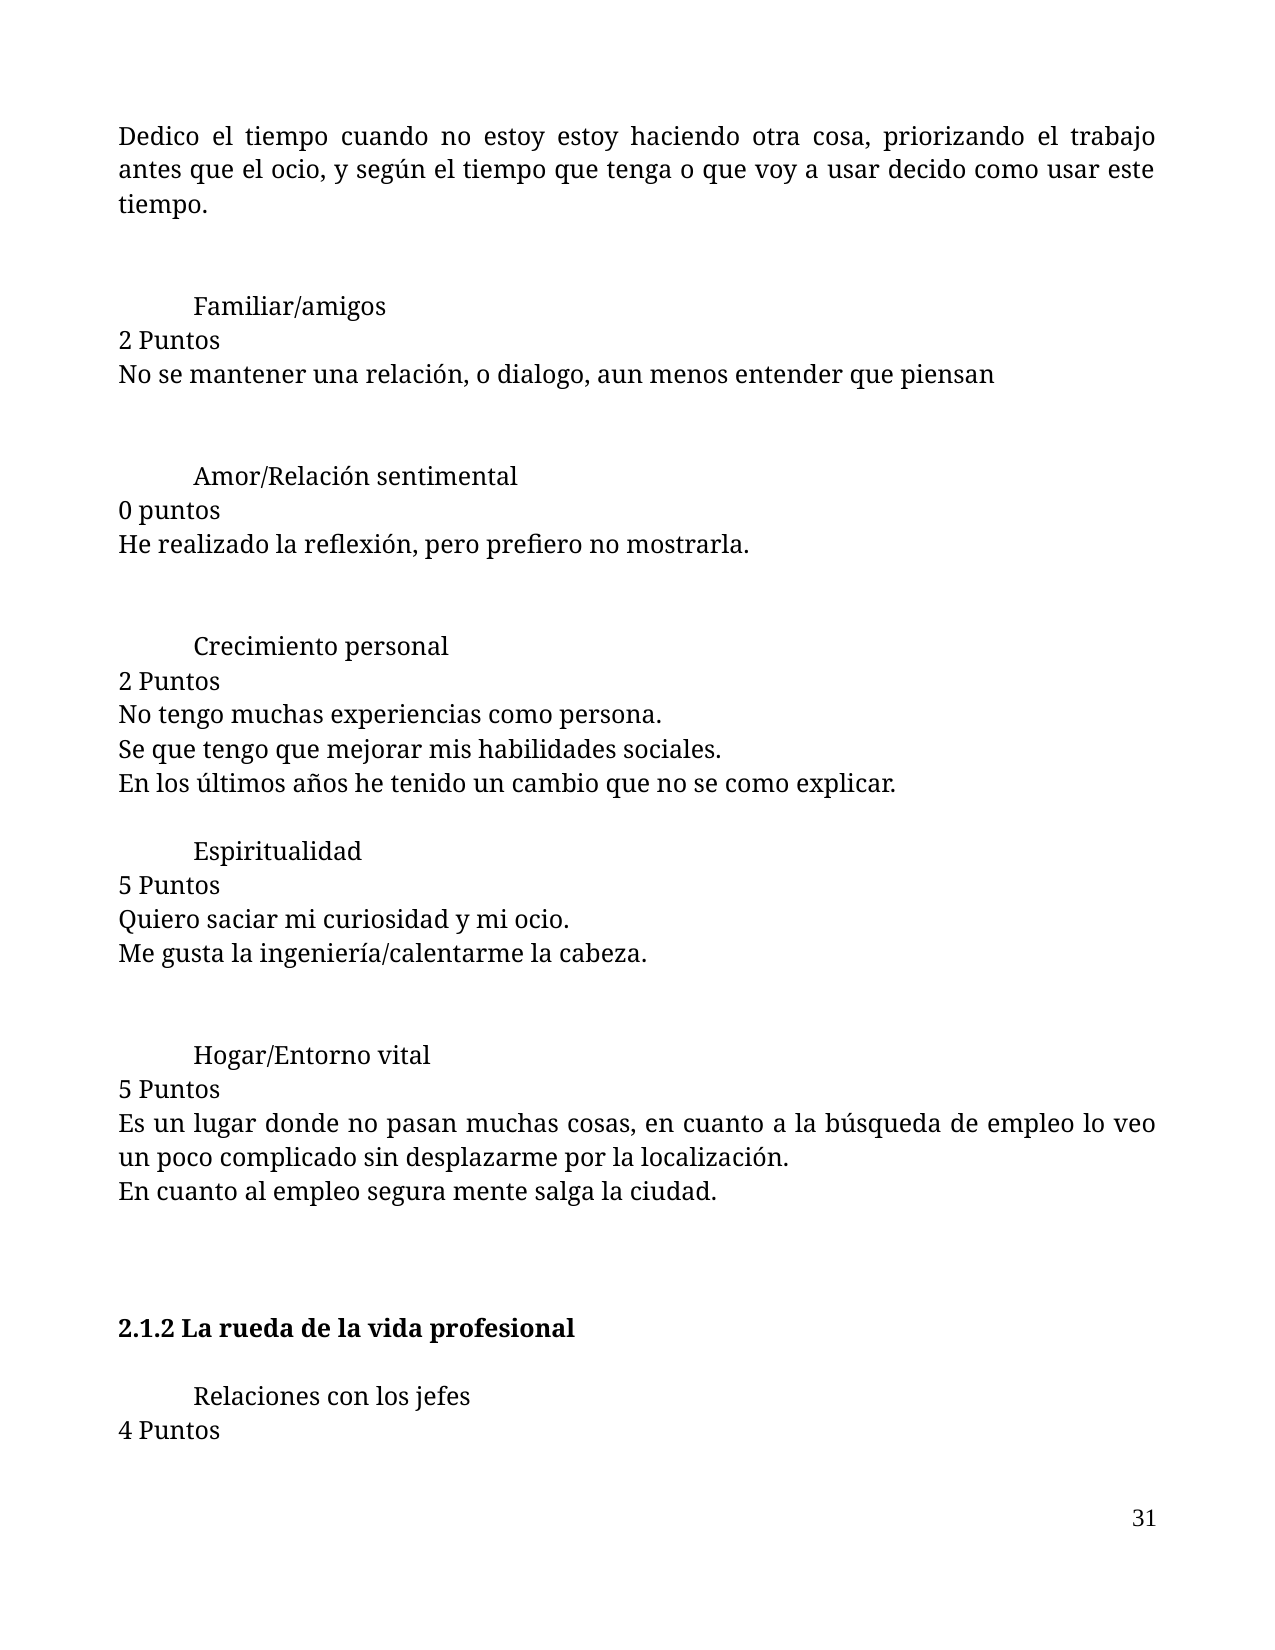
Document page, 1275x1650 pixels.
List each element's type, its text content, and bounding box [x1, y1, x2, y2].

text He realizado la reflexión, pero prefiero no mostrarla. [118, 527, 1157, 561]
text Relaciones con los jefes [118, 1378, 1157, 1412]
text 0 puntos [118, 493, 1157, 527]
text Dedico el tiempo cuando no estoy estoy haciendo otra cosa, priorizando el trabajo antes que el ocio, y según el tiempo que tenga o que voy a usar decido como usar este tiempo. [118, 118, 1157, 220]
text No se mantener una relación, o dialogo, aun menos entender que piensan [118, 357, 1157, 391]
text 4 Puntos [118, 1412, 1157, 1447]
text Espiritualidad [118, 833, 1157, 867]
text Quiero saciar mi curiosidad y mi ocio. [118, 902, 1157, 936]
text Me gusta la ingeniería/calentarme la cabeza. [118, 936, 1157, 970]
text No tengo muchas experiencias como persona. [118, 697, 1157, 731]
text En cuanto al empleo segura mente salga la ciudad. [118, 1174, 1157, 1208]
text Crecimiento personal [118, 629, 1157, 663]
text Es un lugar donde no pasan muchas cosas, en cuanto a la búsqueda de empleo lo veo un poco complicado sin desplazarme por la localización. [118, 1106, 1157, 1174]
text Hogar/Entorno vital [118, 1038, 1157, 1072]
text 2.1.2 La rueda de la vida profesional [118, 1310, 1157, 1344]
text 5 Puntos [118, 867, 1157, 902]
text 5 Puntos [118, 1072, 1157, 1106]
text Se que tengo que mejorar mis habilidades sociales. [118, 731, 1157, 765]
text 2 Puntos [118, 663, 1157, 697]
text En los últimos años he tenido un cambio que no se como explicar. [118, 765, 1157, 799]
text Familiar/amigos [118, 288, 1157, 322]
text 2 Puntos [118, 322, 1157, 357]
text Amor/Relación sentimental [118, 459, 1157, 493]
